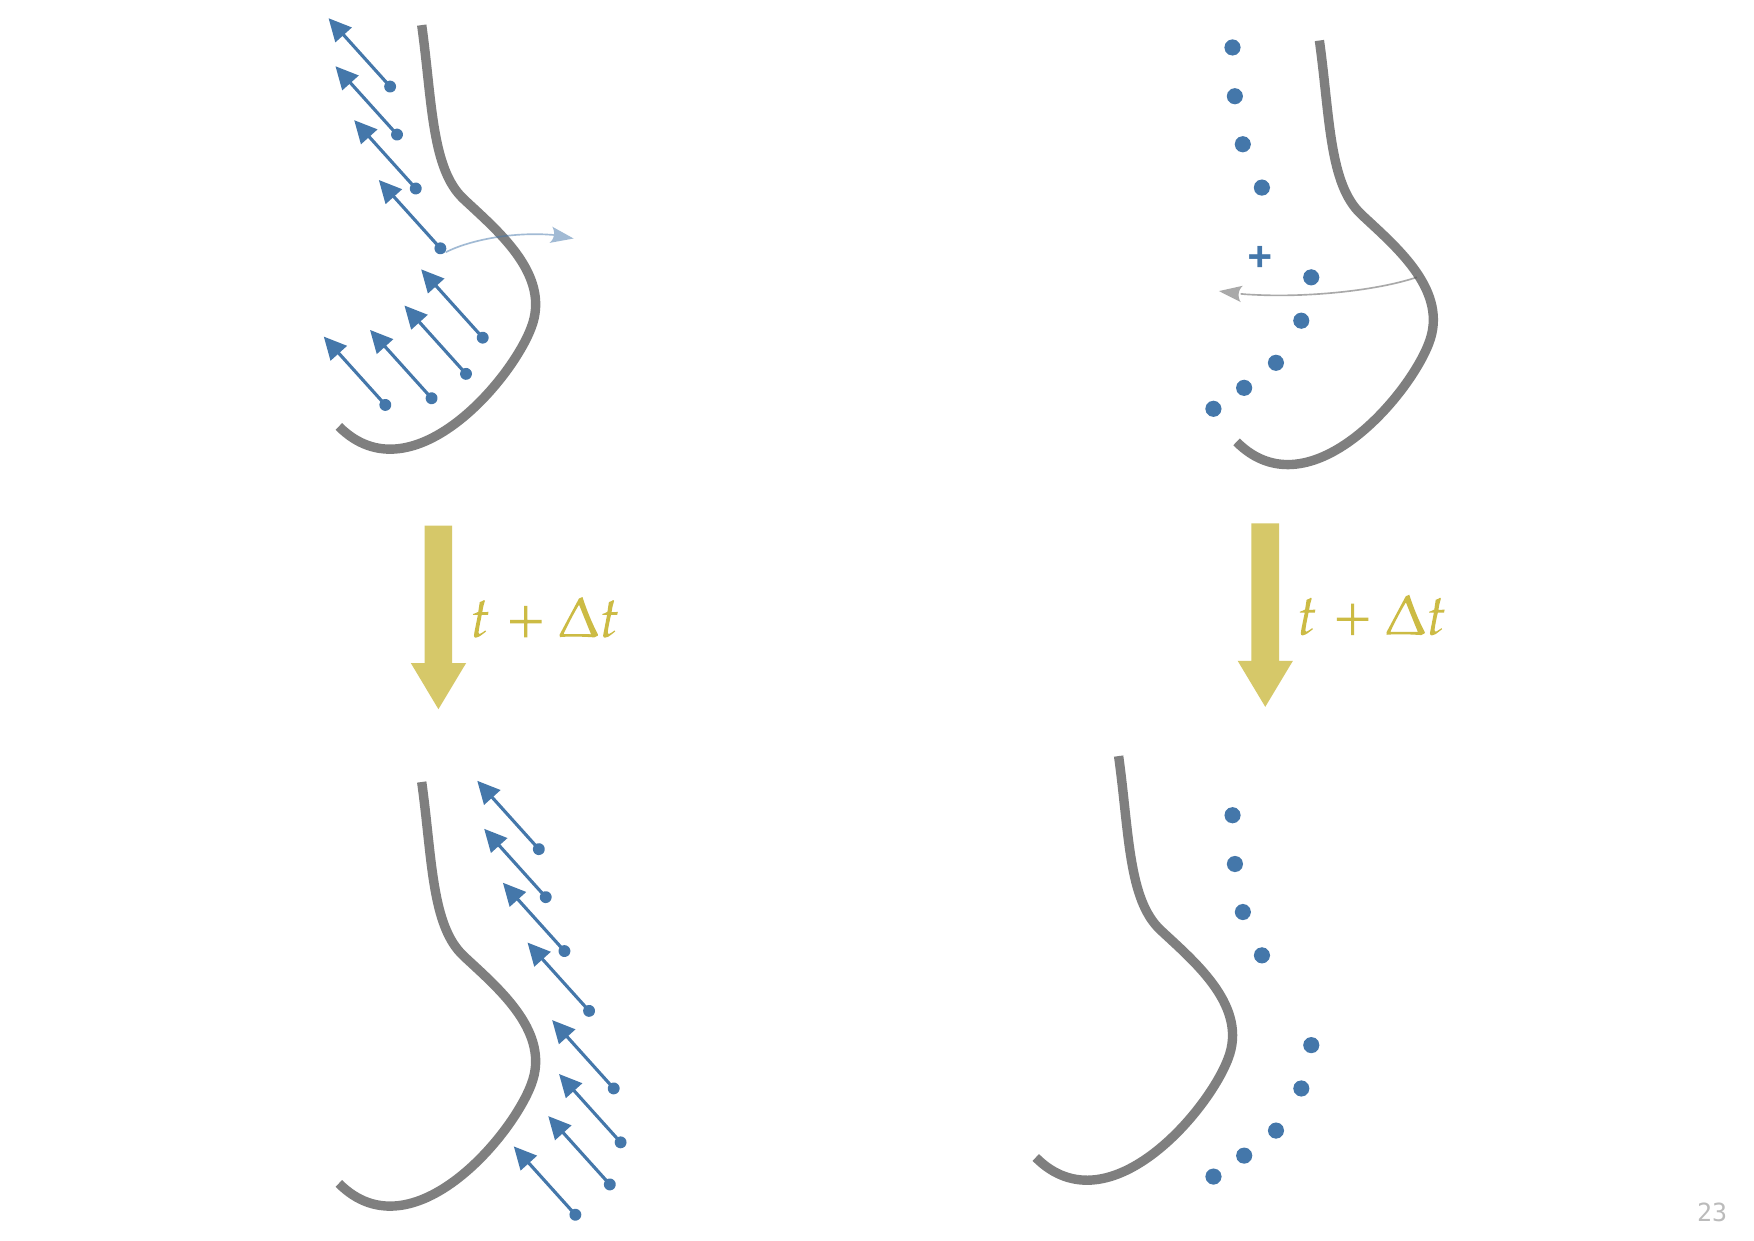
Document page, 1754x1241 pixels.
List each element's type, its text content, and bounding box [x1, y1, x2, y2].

text_box [1303, 269, 1320, 286]
text_box [1224, 39, 1241, 56]
text_box [1234, 136, 1251, 153]
text_box [1236, 379, 1253, 396]
text_box [1224, 807, 1241, 824]
text_box [1267, 1122, 1285, 1139]
text_box [1293, 312, 1310, 329]
text_box [472, 600, 489, 638]
text_box [1253, 179, 1271, 196]
text_box [602, 600, 618, 638]
text_box [1429, 597, 1445, 636]
text_box [1267, 354, 1285, 371]
text_box [1236, 1147, 1253, 1164]
text_box [1226, 855, 1244, 873]
text_box [1205, 400, 1222, 417]
text_box [559, 597, 598, 638]
text_box [1205, 1168, 1222, 1185]
text_box [1253, 947, 1271, 964]
text_box [1234, 903, 1251, 921]
text_box [1299, 597, 1316, 636]
text_box [510, 605, 542, 638]
text_box [1226, 88, 1243, 105]
text_box [1293, 1080, 1310, 1097]
text_box [1303, 1037, 1320, 1054]
text_box [1386, 594, 1425, 636]
text_box [1237, 523, 1293, 707]
text_box + [1232, 218, 1289, 278]
text_box [1336, 603, 1369, 636]
text_box [410, 525, 467, 710]
